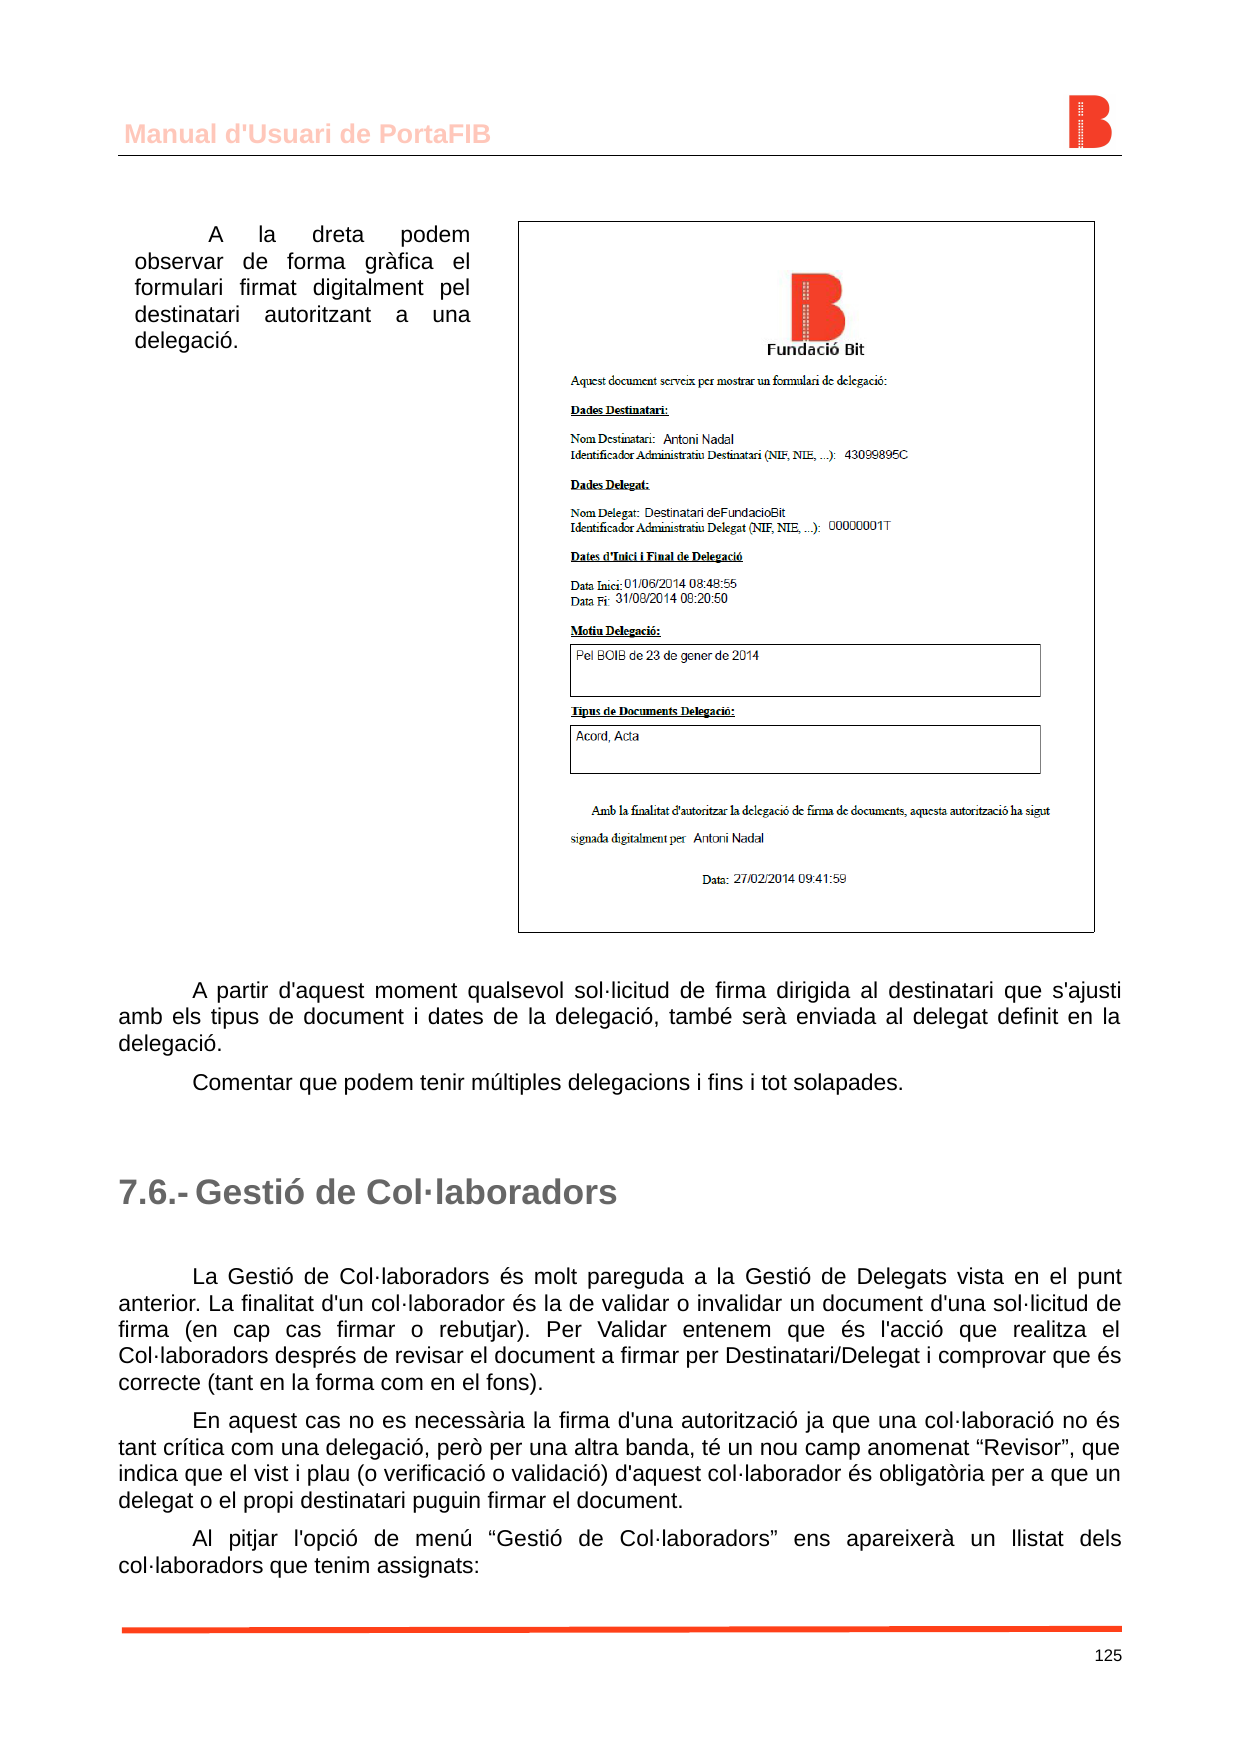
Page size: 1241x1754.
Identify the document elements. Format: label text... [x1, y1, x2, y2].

table_header [489, 216, 1122, 938]
subtitle Gestió de Col·laboradors [118, 1171, 1122, 1212]
text Comentar que podem tenir múltiples delegacions i fins i tot solapades. [118, 1068, 1122, 1095]
text A partir d'aquest moment qualsevol sol·licitud de firma dirigida al destinatari que s'ajusti amb els tipus de document i dates de la delegació, també serà enviada al delegat definit en la delegació. [118, 977, 1122, 1056]
text La Gestió de Col·laboradors és molt pareguda a la Gestió de Delegats vista en el punt anterior. La finalitat d'un col·laborador és la de validar o invalidar un document d'una sol·licitud de firma (en cap cas firmar o rebutjar). Per Validar entenem que és l'acció que realitza el Col·laboradors després de revisar el document a firmar per Destinatari/Delegat i comprovar que és correcte (tant en la forma com en el fons). [118, 1263, 1122, 1395]
table_header A la dreta podem observar de forma gràfica el formulari firmat digitalment pel destinatari autoritzant a una delegació. [118, 216, 489, 938]
text En aquest cas no es necessària la firma d'una autorització ja que una col·laboració no és tant crítica com una delegació, però per una altra banda, té un nou camp anomenat “Revisor”, que indica que el vist i plau (o verificació o validació) d'aquest col·laborador és obligatòria per a que un delegat o el propi destinatari puguin firmar el document. [118, 1407, 1122, 1513]
picture [556, 260, 1056, 894]
picture [1063, 94, 1117, 150]
text Al pitjar l'opció de menú “Gestió de Col·laboradors” ens apareixerà un llistat dels col·laboradors que tenim assignats: [118, 1525, 1122, 1578]
